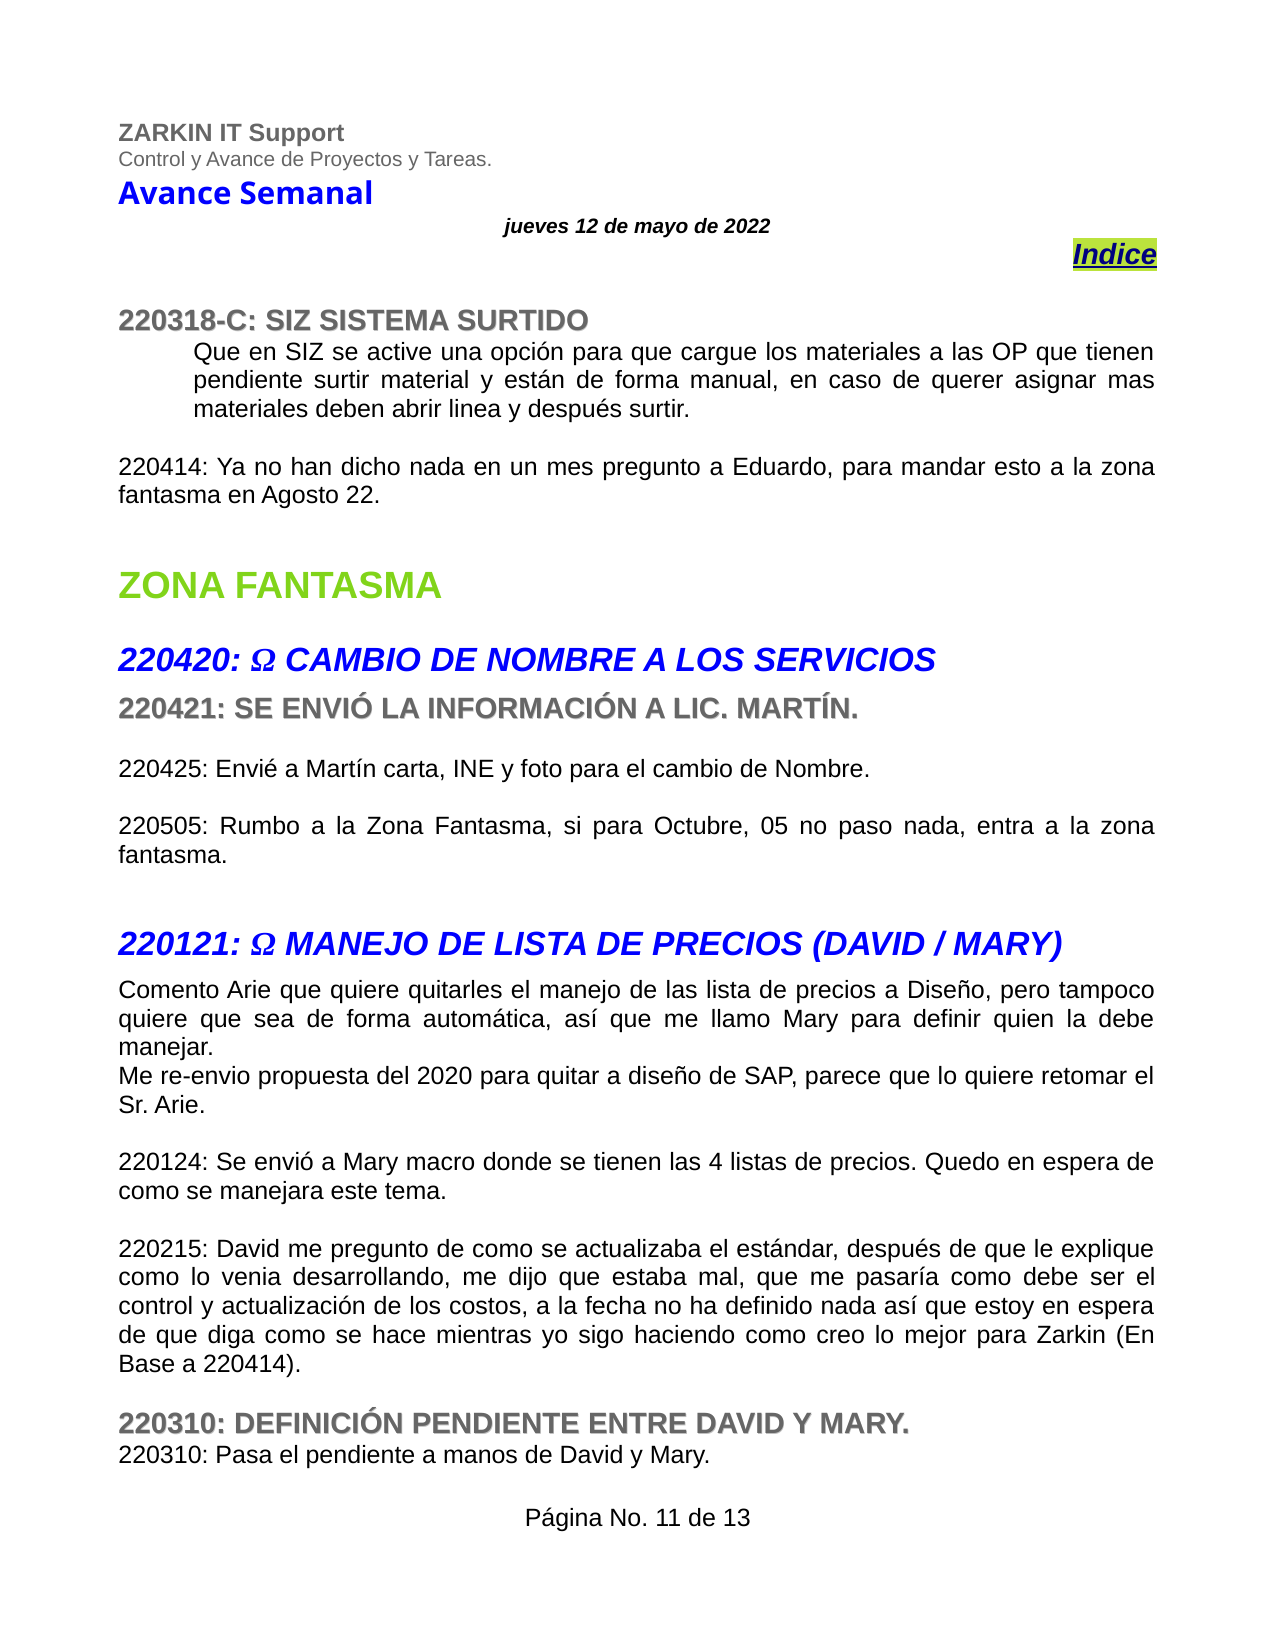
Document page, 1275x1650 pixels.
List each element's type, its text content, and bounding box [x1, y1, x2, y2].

text Me re-envio propuesta del 2020 para quitar a diseño de SAP, parece que lo quiere retomar el Sr. Arie. [118, 1061, 1157, 1118]
subtitle 220421: Se envió la información a Lic. Martín. [118, 691, 1157, 725]
text 220215: David me pregunto de como se actualizaba el estándar, después de que le explique como lo venia desarrollando, me dijo que estaba mal, que me pasaría como debe ser el control y actualización de los costos, a la fecha no ha definido nada así que estoy en espera de que diga como se hace mientras yo sigo haciendo como creo lo mejor para Zarkin (En Base a 220414). [118, 1233, 1157, 1377]
text 220505: Rumbo a la Zona Fantasma, si para Octubre, 05 no paso nada, entra a la zona fantasma. [118, 811, 1157, 869]
subtitle ZONA FANTASMA [118, 563, 1157, 607]
subtitle 220310: DEFINICIÓN PENDIENTE ENTRE DAVID Y MARY. [118, 1406, 1157, 1440]
text 220124: Se envió a Mary macro donde se tienen las 4 listas de precios. Quedo en espera de como se manejara este tema. [118, 1147, 1157, 1205]
text 220310: Pasa el pendiente a manos de David y Mary. [118, 1440, 1157, 1468]
subtitle 220420: Ω CAMBIO DE NOMBRE A LOS SERVICIOS [118, 640, 1157, 679]
text Que en SIZ se active una opción para que cargue los materiales a las OP que tienen pendiente surtir material y están de forma manual, en caso de querer asignar mas materiales deben abrir linea y después surtir. [193, 337, 1157, 423]
subtitle 220318-C: SIZ SISTEMA SURTIDO [118, 303, 1157, 337]
text 220425: Envié a Martín carta, INE y foto para el cambio de Nombre. [118, 754, 1157, 783]
text Comento Arie que quiere quitarles el manejo de las lista de precios a Diseño, pero tampoco quiere que sea de forma automática, así que me llamo Mary para definir quien la debe manejar. [118, 975, 1157, 1061]
subtitle 220121: Ω MANEJO DE LISTA DE PRECIOS (david / mary) [118, 923, 1157, 962]
text 220414: Ya no han dicho nada en un mes pregunto a Eduardo, para mandar esto a la zona fantasma en Agosto 22. [118, 452, 1157, 509]
